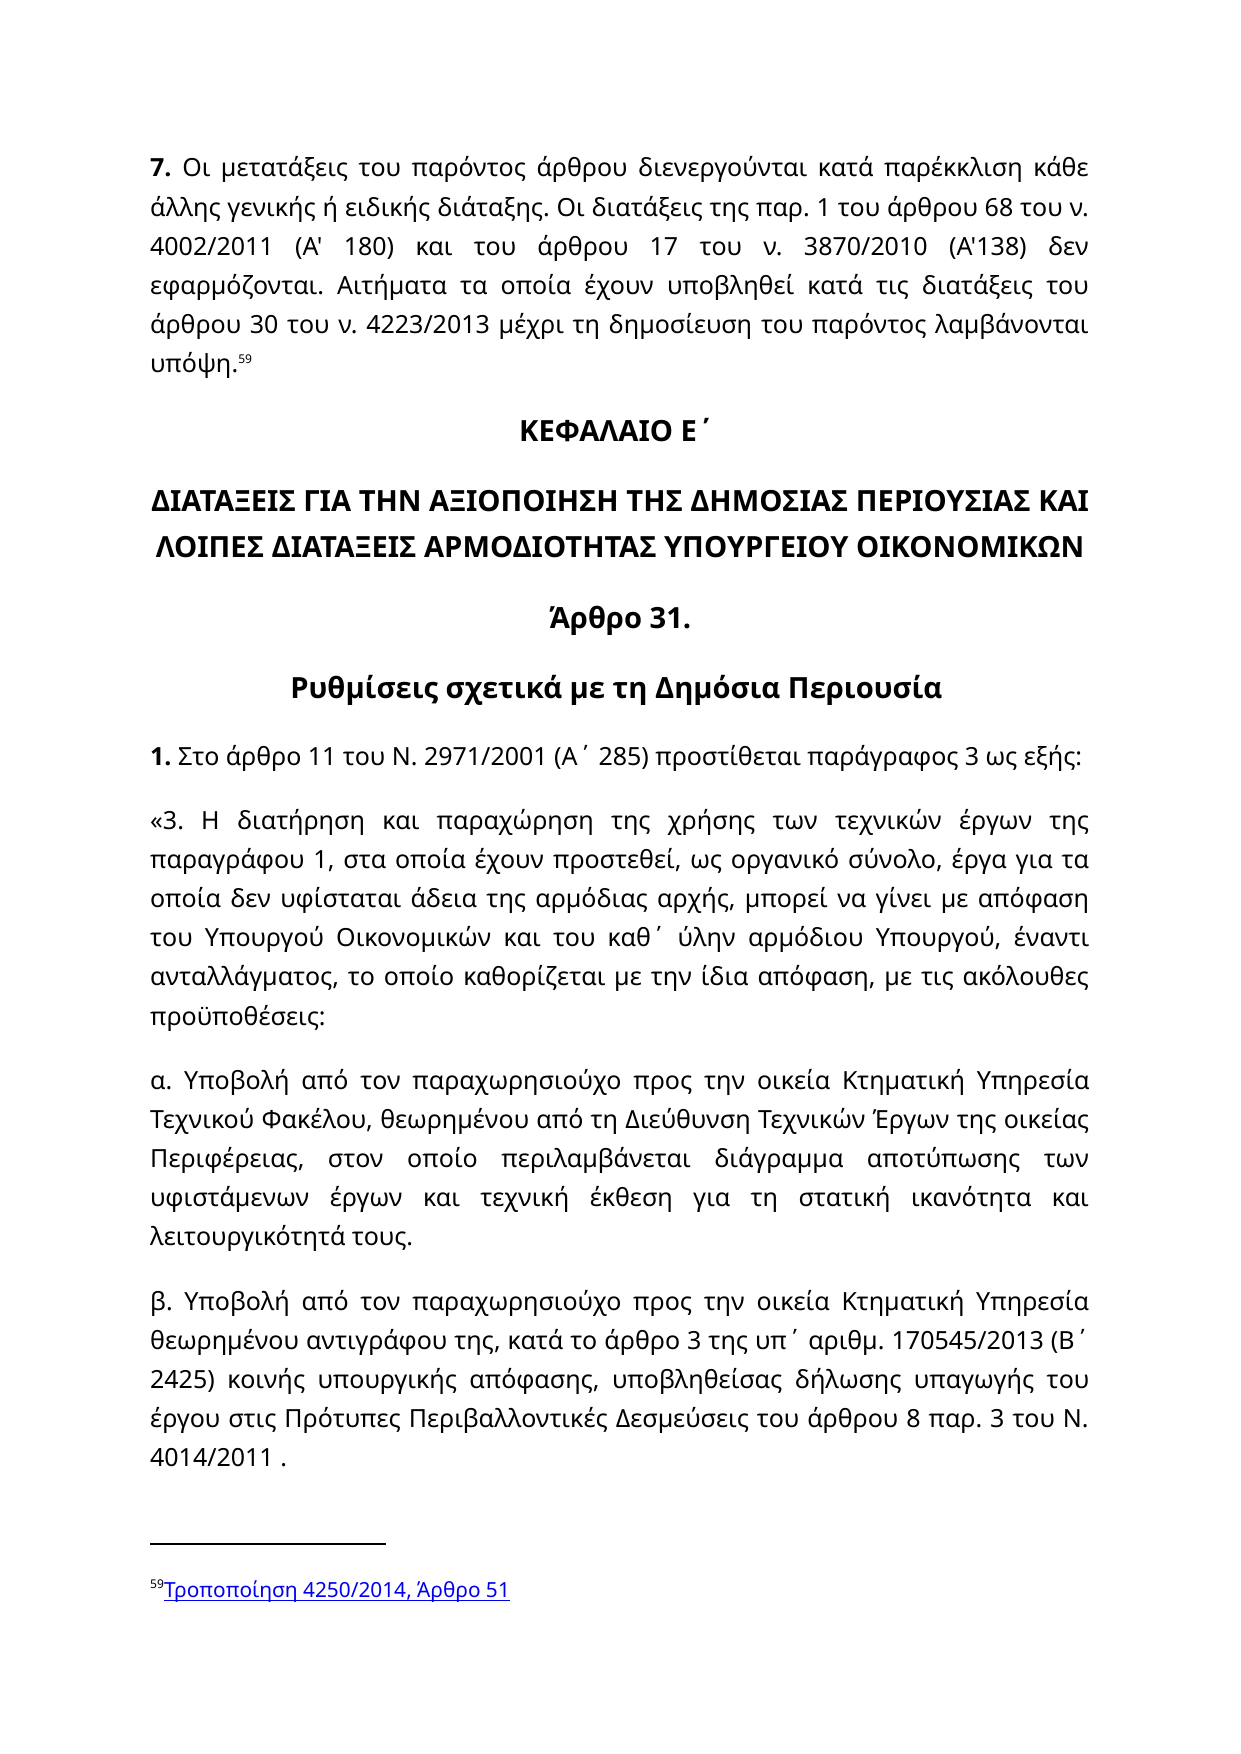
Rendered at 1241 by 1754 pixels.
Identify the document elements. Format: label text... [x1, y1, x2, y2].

text 7. Οι μετατάξεις του παρόντος άρθρου διενεργούνται κατά παρέκκλιση κάθε άλλης γενικής ή ειδικής διάταξης. Οι διατάξεις της παρ. 1 του άρθρου 68 του ν. 4002/2011 (Α' 180) και του άρθρου 17 του ν. 3870/2010 (Α'138) δεν εφαρμόζονται. Αιτήματα τα οποία έχουν υποβληθεί κατά τις διατάξεις του άρθρου 30 του ν. 4223/2013 μέχρι τη δημοσίευση του παρόντος λαμβάνονται υπόψη. [150, 150, 1090, 380]
text «3. Η διατήρηση και παραχώρηση της χρήσης των τεχνικών έργων της παραγράφου 1, στα οποία έχουν προστεθεί, ως οργανικό σύνολο, έργα για τα οποία δεν υφίσταται άδεια της αρμόδιας αρχής, μπορεί να γίνει με απόφαση του Υπουργού Οικονομικών και του καθ΄ ύλην αρμόδιου Υπουργού, έναντι ανταλλάγματος, το οποίο καθορίζεται με την ίδια απόφαση, με τις ακόλουθες προϋποθέσεις: [150, 802, 1090, 1032]
subtitle ΚΕΦΑΛΑΙΟ Ε΄ [150, 410, 1090, 450]
subtitle Άρθρο 31. [150, 597, 1090, 637]
subtitle ΔΙΑΤΑΞΕΙΣ ΓΙΑ ΤΗΝ ΑΞΙΟΠΟΙΗΣΗ ΤΗΣ ΔΗΜΟΣΙΑΣ ΠΕΡΙΟΥΣΙΑΣ ΚΑΙ ΛΟΙΠΕΣ ΔΙΑΤΑΞΕΙΣ ΑΡΜΟΔΙΟΤΗΤΑΣ ΥΠΟΥΡΓΕΙΟΥ ΟΙΚΟΝΟΜΙΚΩΝ [150, 481, 1090, 566]
text α. Υποβολή από τον παραχωρησιούχο προς την οικεία Κτηματική Υπηρεσία Τεχνικού Φακέλου, θεωρημένου από τη Διεύθυνση Τεχνικών Έργων της οικείας Περιφέρειας, στον οποίο περιλαμβάνεται διάγραμμα αποτύπωσης των υφιστάμενων έργων και τεχνική έκθεση για τη στατική ικανότητα και λειτουργικότητά τους. [150, 1062, 1090, 1253]
text β. Υποβολή από τον παραχωρησιούχο προς την οικεία Κτηματική Υπηρεσία θεωρημένου αντιγράφου της, κατά το άρθρο 3 της υπ΄ αριθμ. 170545/2013 (Β΄ 2425) κοινής υπουργικής απόφασης, υποβληθείσας δήλωσης υπαγωγής του έργου στις Πρότυπες Περιβαλλοντικές Δεσμεύσεις του άρθρου 8 παρ. 3 του Ν. 4014/2011 . [150, 1283, 1090, 1474]
text Τροποποίηση 4250/2014, Άρθρο 51 [150, 1576, 1090, 1604]
text 1. Στο άρθρο 11 του Ν. 2971/2001 (Α΄ 285) προστίθεται παράγραφος 3 ως εξής: [150, 738, 1090, 772]
subtitle Ρυθμίσεις σχετικά με τη Δημόσια Περιουσία [150, 667, 1090, 707]
